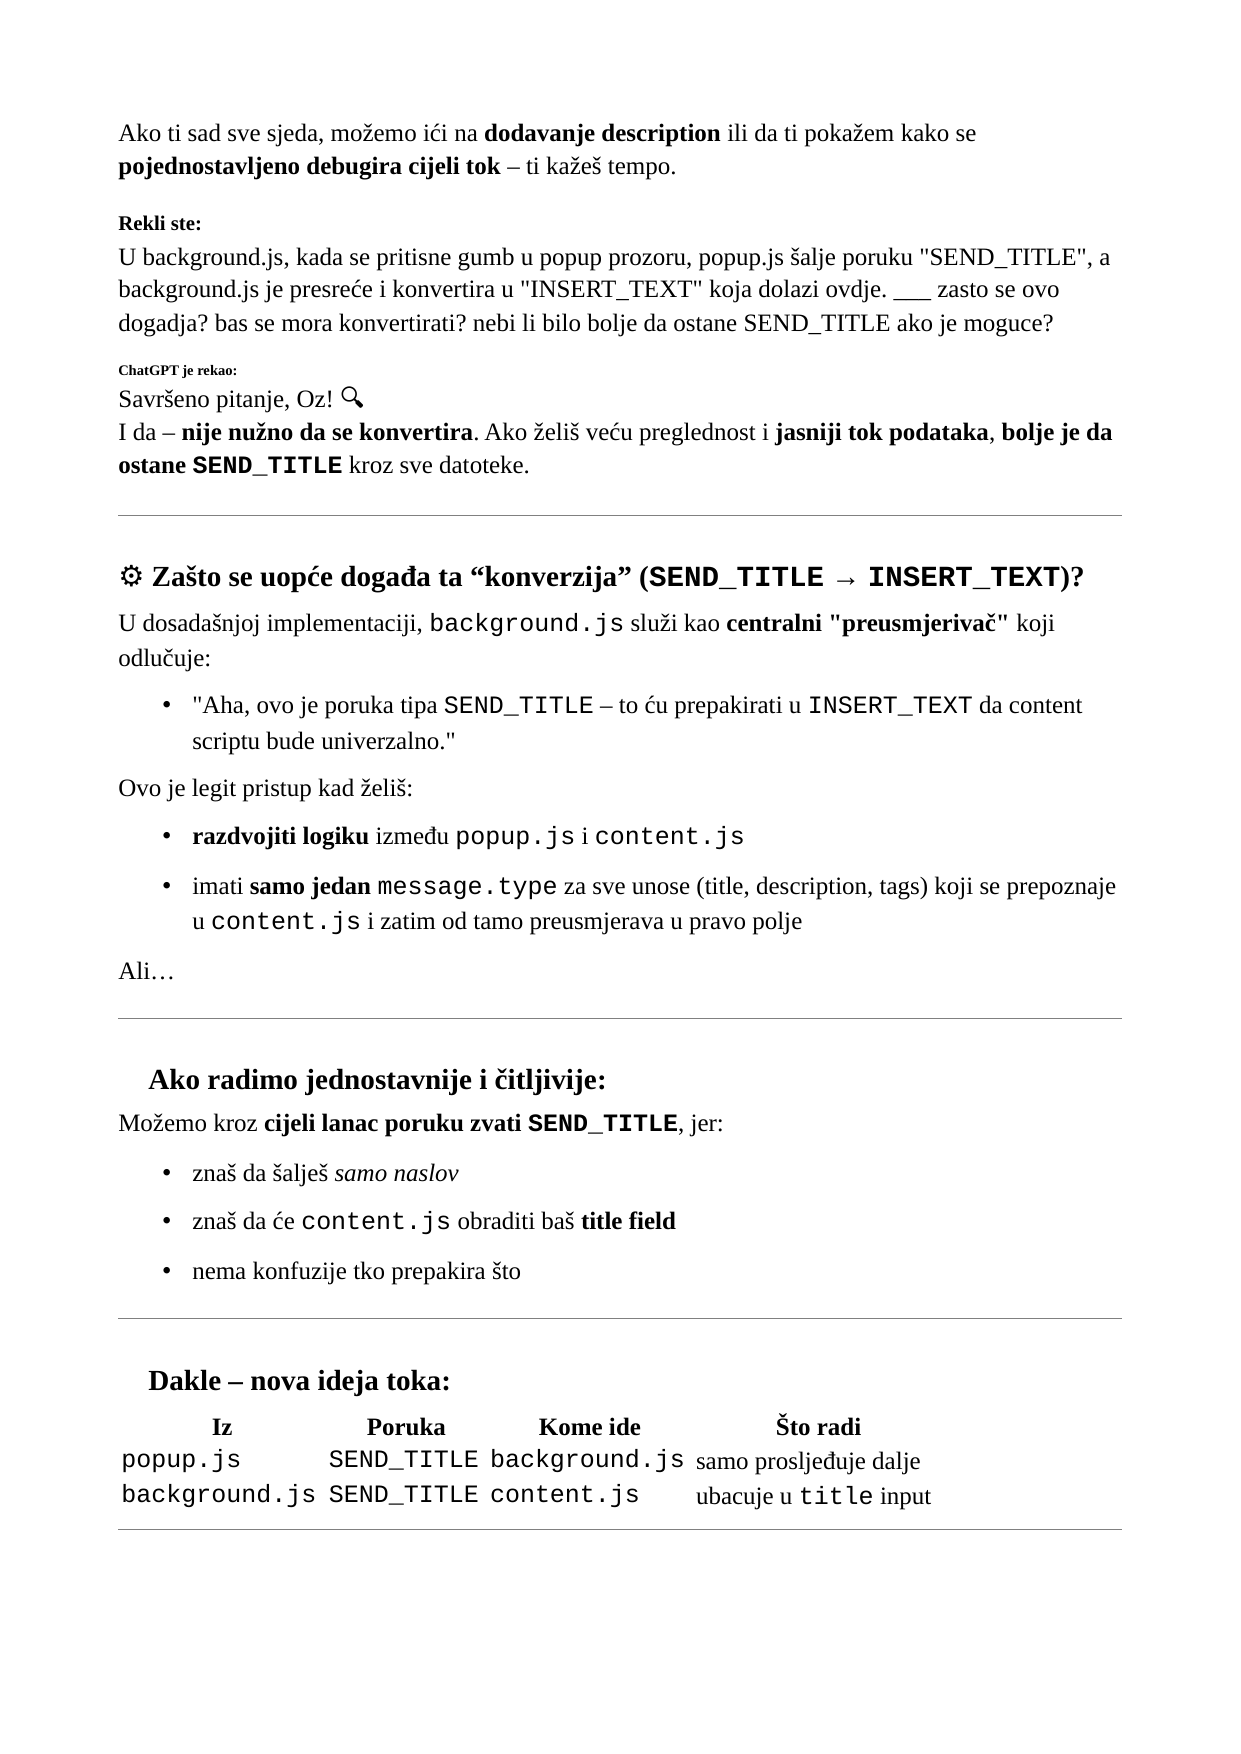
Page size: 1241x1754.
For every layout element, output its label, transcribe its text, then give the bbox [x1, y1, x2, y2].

list znaš da će content.js obraditi baš title field [162, 1206, 1122, 1237]
list znaš da šalješ samo naslov [162, 1158, 1122, 1187]
table_header Što radi [693, 1409, 944, 1443]
text U background.js, kada se pritisne gumb u popup prozoru, popup.js šalje poruku "SEND_TITLE", a background.js je presreće i konvertira u "INSERT_TEXT" koja dolazi ovdje. ___ zasto se ovo dogadja? bas se mora konvertirati? nebi li bilo bolje da ostane SEND_TITLE ako je moguce? [118, 242, 1122, 336]
list nema konfuzije tko prepakira što [162, 1256, 1122, 1285]
text Ali… [118, 956, 1122, 985]
table_header Poruka [326, 1409, 487, 1443]
list "Aha, ovo je poruka tipa SEND_TITLE – to ću prepakirati u INSERT_TEXT da content scriptu bude univerzalno." [162, 691, 1122, 754]
table_cell SEND_TITLE [326, 1443, 487, 1478]
table_cell ubacuje u title input [693, 1478, 944, 1514]
table_header Kome ide [487, 1409, 693, 1443]
text Ako ti sad sve sjeda, možemo ići na dodavanje description ili da ti pokažem kako se pojednostavljeno debugira cijeli tok – ti kažeš tempo. [118, 118, 1122, 180]
table_cell SEND_TITLE [326, 1478, 487, 1514]
text Ovo je legit pristup kad želiš: [118, 773, 1122, 802]
table_cell content.js [487, 1478, 693, 1514]
subtitle ✅ Ako radimo jednostavnije i čitljivije: [118, 1062, 1122, 1096]
list imati samo jedan message.type za sve unose (title, description, tags) koji se prepoznaje u content.js i zatim od tamo preusmjerava u pravo polje [162, 871, 1122, 937]
list razdvojiti logiku između popup.js i content.js [162, 821, 1122, 852]
table_cell background.js [487, 1443, 693, 1478]
text Savršeno pitanje, Oz! 🔍 I da – nije nužno da se konvertira. Ako želiš veću preglednost i jasniji tok podataka, bolje je da ostane SEND_TITLE kroz sve datoteke. [118, 384, 1122, 481]
subtitle Rekli ste: [118, 211, 1122, 235]
table_header Iz [118, 1409, 326, 1443]
text Možemo kroz cijeli lanac poruku zvati SEND_TITLE, jer: [118, 1108, 1122, 1139]
subtitle 🔁 Dakle – nova ideja toka: [118, 1363, 1122, 1396]
table_cell popup.js [118, 1443, 326, 1478]
subtitle ⚙️ Zašto se uopće događa ta “konverzija” (SEND_TITLE → INSERT_TEXT)? [118, 559, 1122, 595]
text U dosadašnjoj implementaciji, background.js služi kao centralni "preusmjerivač" koji odlučuje: [118, 608, 1122, 672]
table_cell background.js [118, 1478, 326, 1514]
table_cell samo prosljeđuje dalje [693, 1443, 944, 1478]
subtitle ChatGPT je rekao: [118, 361, 1122, 378]
